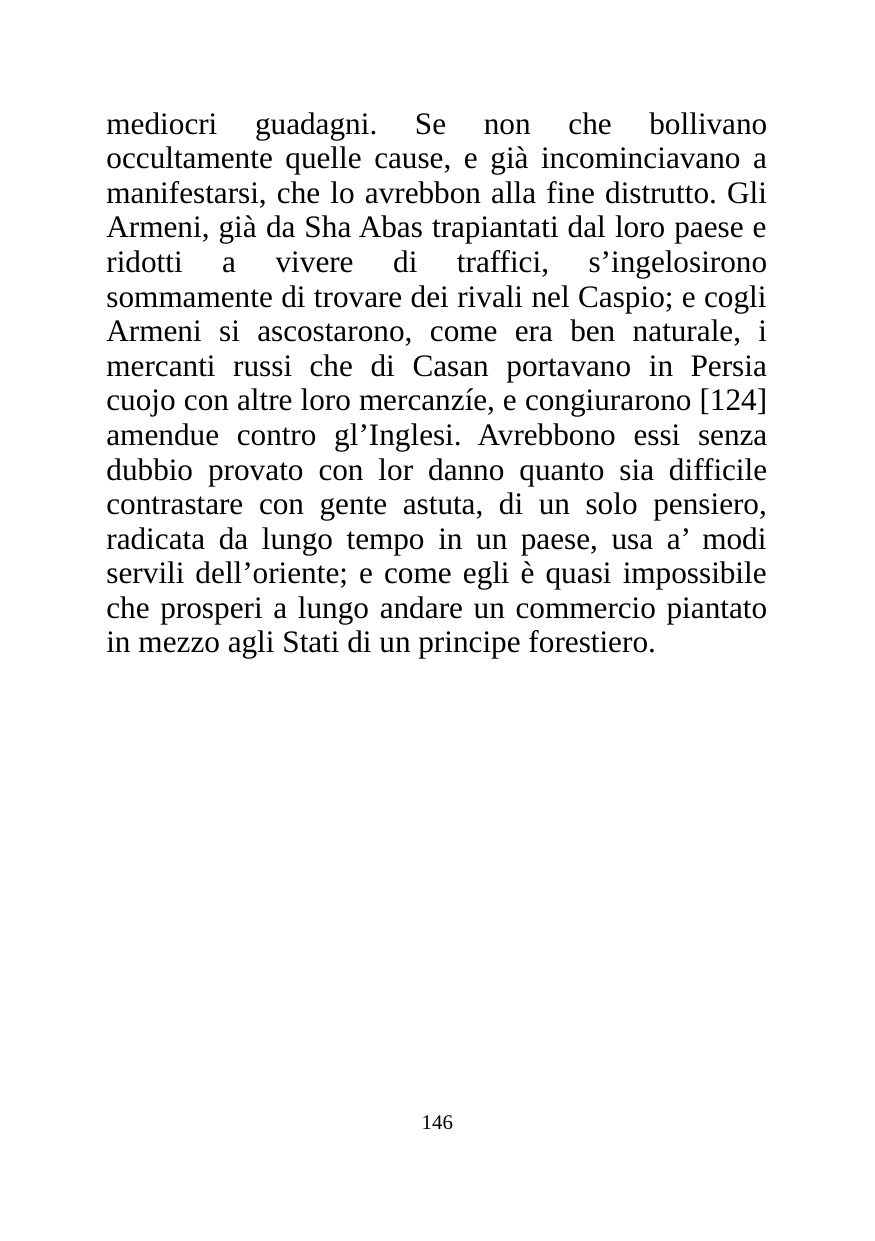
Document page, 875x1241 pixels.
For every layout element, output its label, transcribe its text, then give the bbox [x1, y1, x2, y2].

text mediocri guadagni. Se non che bollivano occultamente quelle cause, e già incominciavano a manifestarsi, che lo avrebbon alla fine distrutto. Gli Armeni, già da Sha Abas trapiantati dal loro paese e ridotti a vivere di traffici, s’ingelosirono sommamente di trovare dei rivali nel Caspio; e cogli Armeni si ascostarono, come era ben naturale, i mercanti russi che di Casan portavano in Persia cuojo con altre loro mercanzíe, e congiurarono [124] amendue contro gl’Inglesi. Avrebbono essi senza dubbio provato con lor danno quanto sia difficile contrastare con gente astuta, di un solo pensiero, radicata da lungo tempo in un paese, usa a’ modi servili dell’oriente; e come egli è quasi impossibile che prosperi a lungo andare un commercio piantato in mezzo agli Stati di un principe forestiero. [106, 106, 768, 659]
